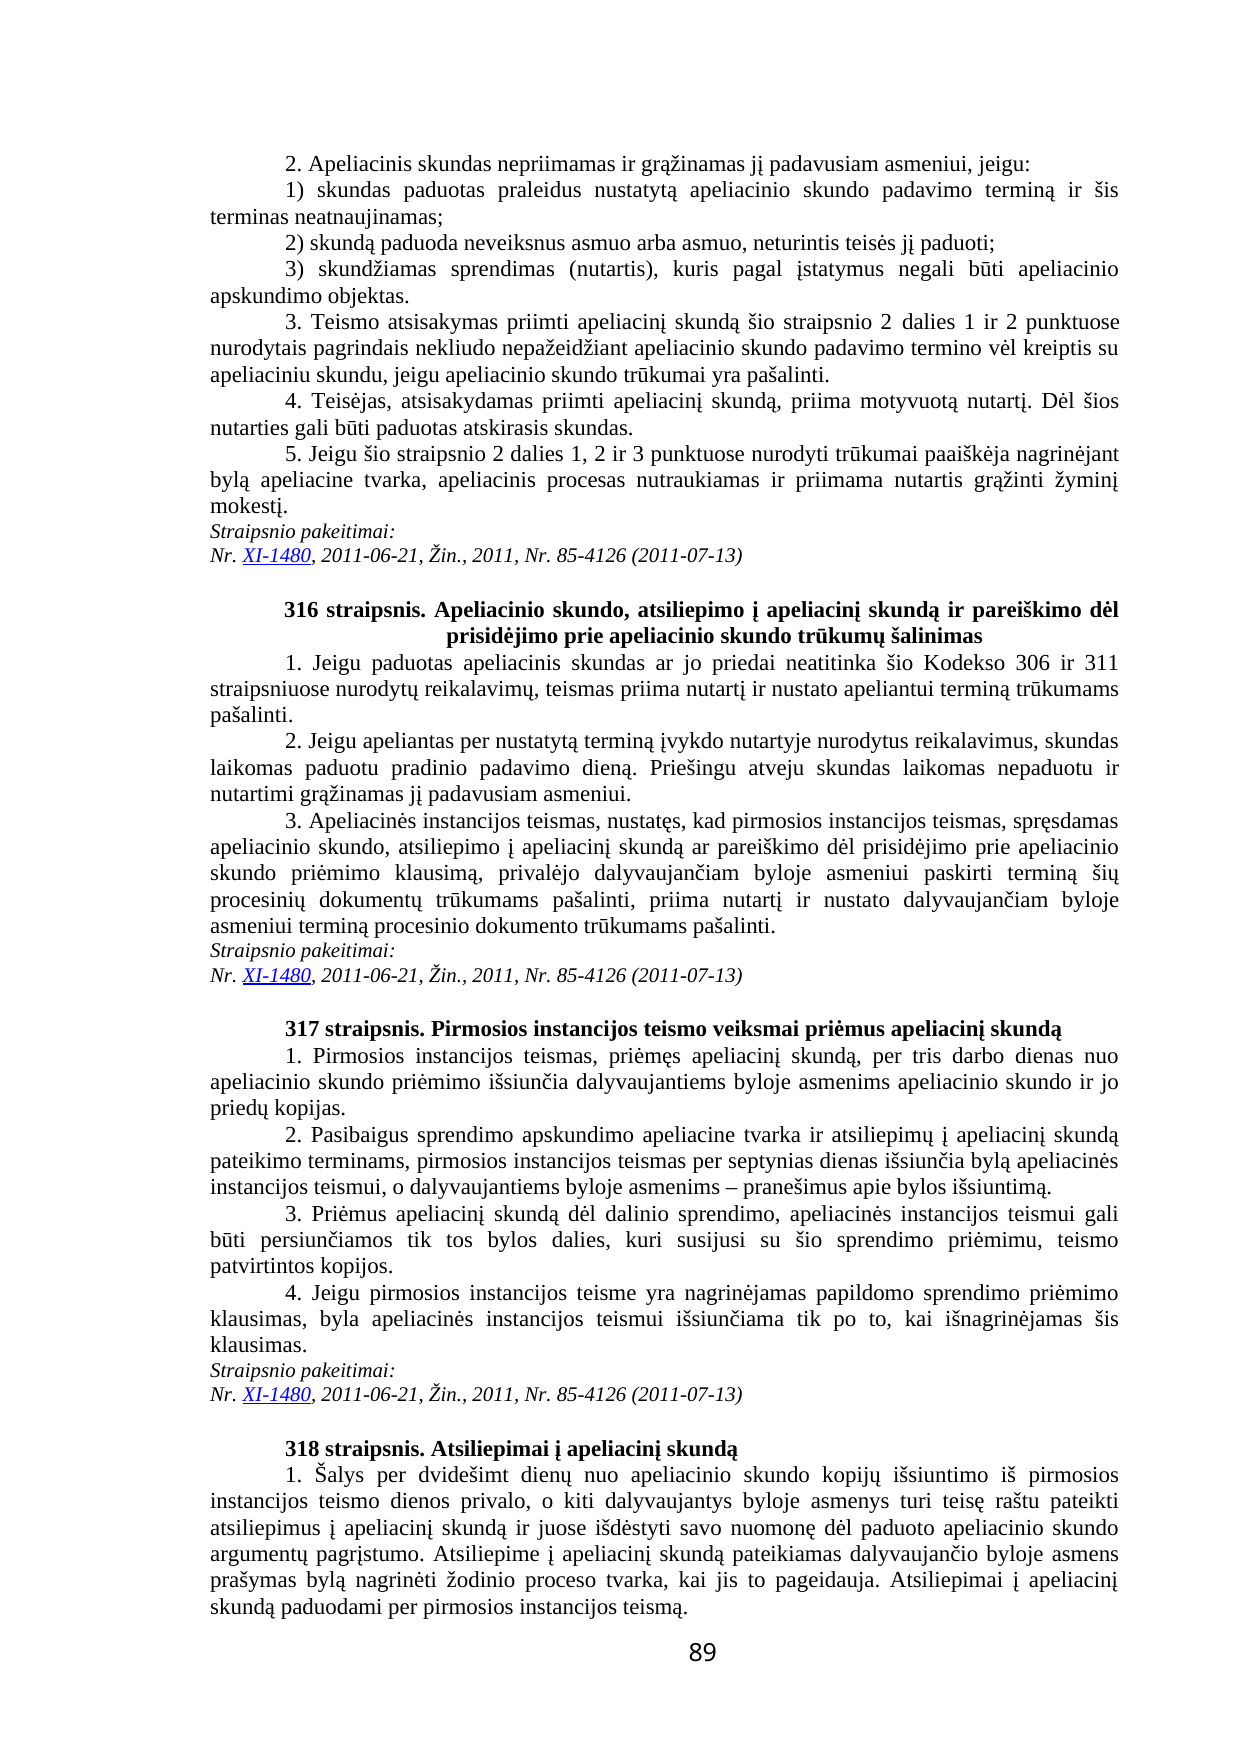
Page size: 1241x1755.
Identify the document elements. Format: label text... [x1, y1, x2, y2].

text Nr. XI-1480, 2011-06-21, Žin., 2011, Nr. 85-4126 (2011-07-13) [210, 962, 1120, 987]
text 3. Apeliacinės instancijos teismas, nustatęs, kad pirmosios instancijos teismas, spręsdamas apeliacinio skundo, atsiliepimo į apeliacinį skundą ar pareiškimo dėl prisidėjimo prie apeliacinio skundo priėmimo klausimą, privalėjo dalyvaujančiam byloje asmeniui paskirti terminą šių procesinių dokumentų trūkumams pašalinti, priima nutartį ir nustato dalyvaujančiam byloje asmeniui terminą procesinio dokumento trūkumams pašalinti. [210, 807, 1120, 938]
text Straipsnio pakeitimai: [210, 1358, 1120, 1382]
text Nr. XI-1480, 2011-06-21, Žin., 2011, Nr. 85-4126 (2011-07-13) [210, 543, 1120, 567]
text 1. Šalys per dvidešimt dienų nuo apeliacinio skundo kopijų išsiuntimo iš pirmosios instancijos teismo dienos privalo, o kiti dalyvaujantys byloje asmenys turi teisę raštu pateikti atsiliepimus į apeliacinį skundą ir juose išdėstyti savo nuomonę dėl paduoto apeliacinio skundo argumentų pagrįstumo. Atsiliepime į apeliacinį skundą pateikiamas dalyvaujančio byloje asmens prašymas bylą nagrinėti žodinio proceso tvarka, kai jis to pageidauja. Atsiliepimai į apeliacinį skundą paduodami per pirmosios instancijos teismą. [210, 1461, 1120, 1619]
text 316 straipsnis. Apeliacinio skundo, atsiliepimo į apeliacinį skundą ir pareiškimo dėl prisidėjimo prie apeliacinio skundo trūkumų šalinimas [284, 596, 1120, 648]
text 318 straipsnis. Atsiliepimai į apeliacinį skundą [210, 1435, 1120, 1461]
text 2. Pasibaigus sprendimo apskundimo apeliacine tvarka ir atsiliepimų į apeliacinį skundą pateikimo terminams, pirmosios instancijos teismas per septynias dienas išsiunčia bylą apeliacinės instancijos teismui, o dalyvaujantiems byloje asmenims – pranešimus apie bylos išsiuntimą. [210, 1121, 1120, 1200]
text 2) skundą paduoda neveiksnus asmuo arba asmuo, neturintis teisės jį paduoti; [210, 229, 1120, 255]
text Straipsnio pakeitimai: [210, 519, 1120, 543]
text 5. Jeigu šio straipsnio 2 dalies 1, 2 ir 3 punktuose nurodyti trūkumai paaiškėja nagrinėjant bylą apeliacine tvarka, apeliacinis procesas nutraukiamas ir priimama nutartis grąžinti žyminį mokestį. [210, 440, 1120, 519]
text 1. Pirmosios instancijos teismas, priėmęs apeliacinį skundą, per tris darbo dienas nuo apeliacinio skundo priėmimo išsiunčia dalyvaujantiems byloje asmenims apeliacinio skundo ir jo priedų kopijas. [210, 1042, 1120, 1121]
text 4. Jeigu pirmosios instancijos teisme yra nagrinėjamas papildomo sprendimo priėmimo klausimas, byla apeliacinės instancijos teismui išsiunčiama tik po to, kai išnagrinėjamas šis klausimas. [210, 1279, 1120, 1358]
text 3) skundžiamas sprendimas (nutartis), kuris pagal įstatymus negali būti apeliacinio apskundimo objektas. [210, 255, 1120, 308]
text 3. Teismo atsisakymas priimti apeliacinį skundą šio straipsnio 2 dalies 1 ir 2 punktuose nurodytais pagrindais nekliudo nepažeidžiant apeliacinio skundo padavimo termino vėl kreiptis su apeliaciniu skundu, jeigu apeliacinio skundo trūkumai yra pašalinti. [210, 308, 1120, 387]
text 4. Teisėjas, atsisakydamas priimti apeliacinį skundą, priima motyvuotą nutartį. Dėl šios nutarties gali būti paduotas atskirasis skundas. [210, 387, 1120, 440]
text 2. Apeliacinis skundas nepriimamas ir grąžinamas jį padavusiam asmeniui, jeigu: [210, 150, 1120, 176]
text Nr. XI-1480, 2011-06-21, Žin., 2011, Nr. 85-4126 (2011-07-13) [210, 1382, 1120, 1406]
text 3. Priėmus apeliacinį skundą dėl dalinio sprendimo, apeliacinės instancijos teismui gali būti persiunčiamos tik tos bylos dalies, kuri susijusi su šio sprendimo priėmimu, teismo patvirtintos kopijos. [210, 1200, 1120, 1279]
text 1. Jeigu paduotas apeliacinis skundas ar jo priedai neatitinka šio Kodekso 306 ir 311 straipsniuose nurodytų reikalavimų, teismas priima nutartį ir nustato apeliantui terminą trūkumams pašalinti. [210, 648, 1120, 728]
text 2. Jeigu apeliantas per nustatytą terminą įvykdo nutartyje nurodytus reikalavimus, skundas laikomas paduotu pradinio padavimo dieną. Priešingu atveju skundas laikomas nepaduotu ir nutartimi grąžinamas jį padavusiam asmeniui. [210, 728, 1120, 807]
text 317 straipsnis. Pirmosios instancijos teismo veiksmai priėmus apeliacinį skundą [285, 1015, 1120, 1042]
text Straipsnio pakeitimai: [210, 938, 1120, 962]
text 1) skundas paduotas praleidus nustatytą apeliacinio skundo padavimo terminą ir šis terminas neatnaujinamas; [210, 176, 1120, 229]
